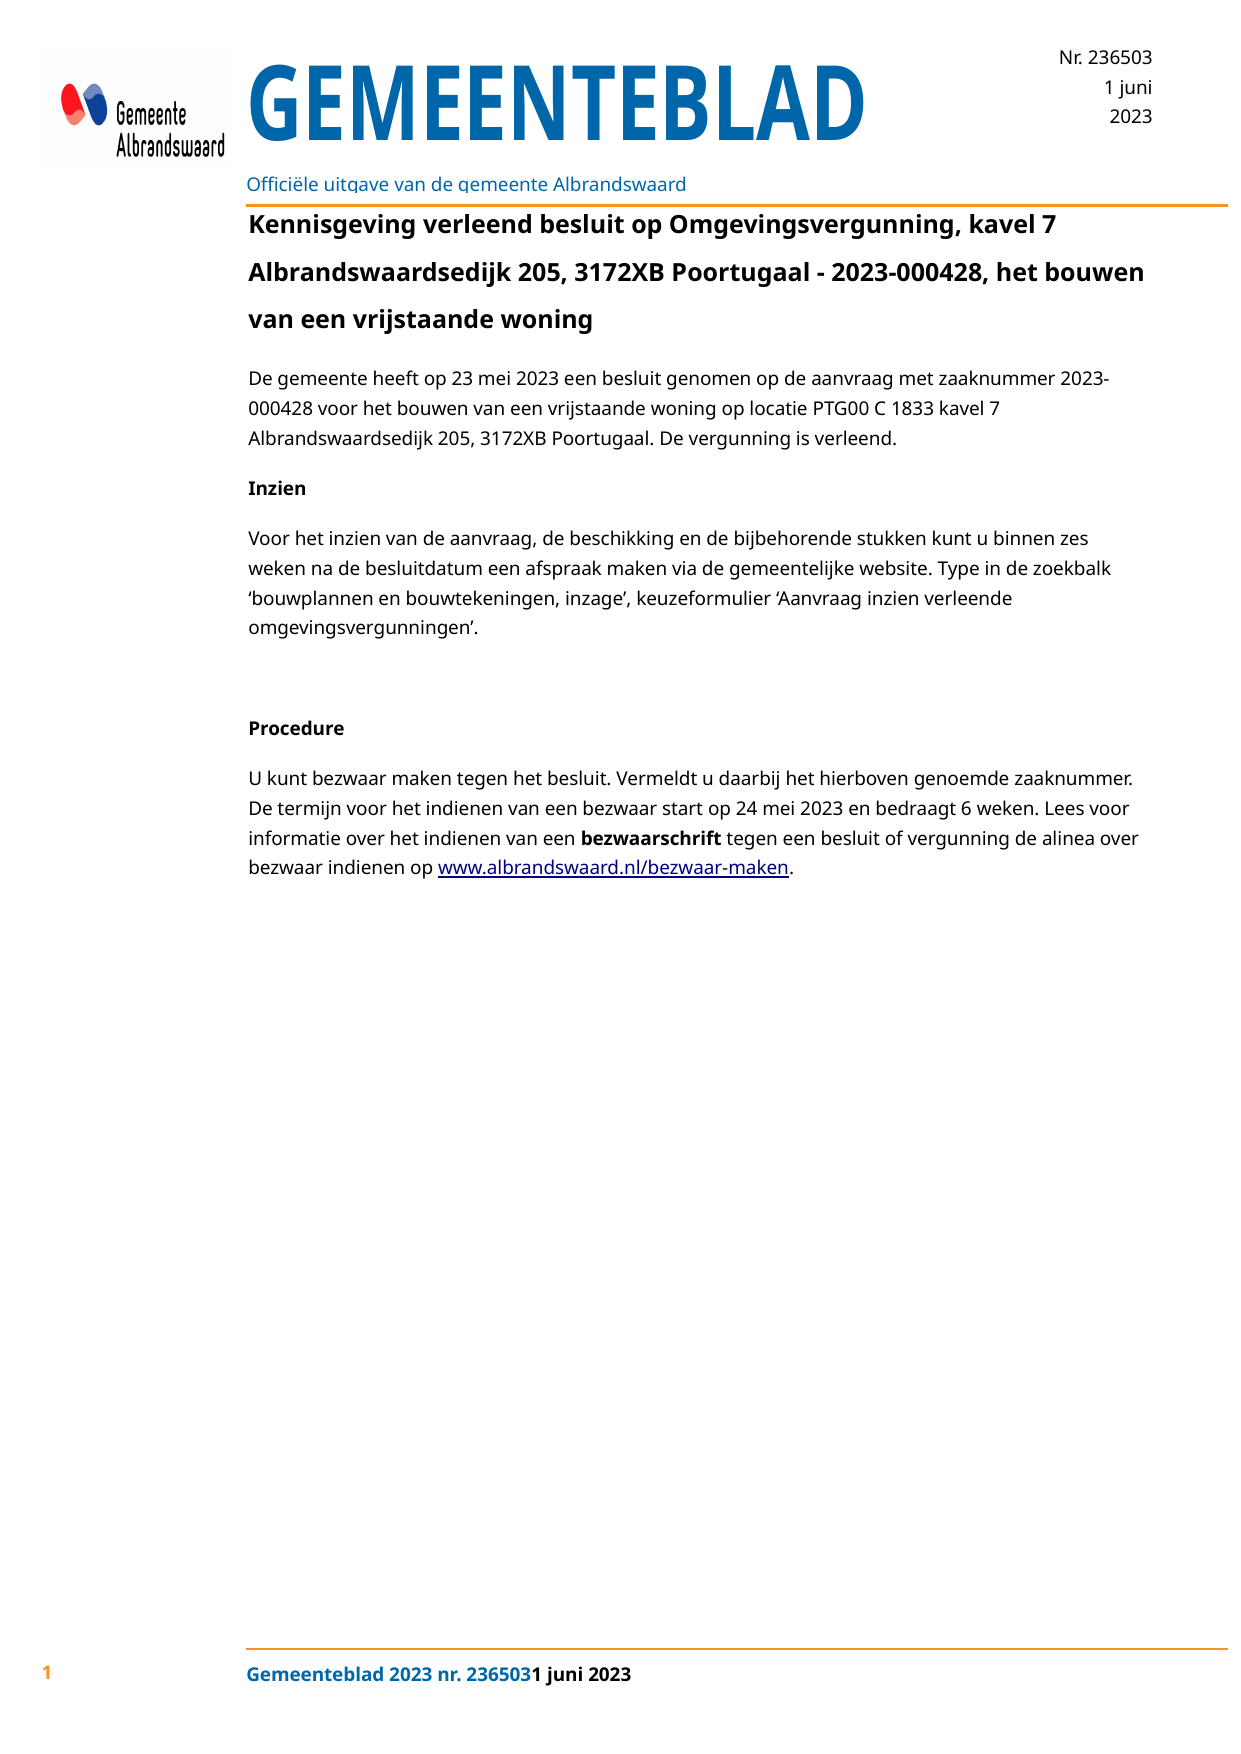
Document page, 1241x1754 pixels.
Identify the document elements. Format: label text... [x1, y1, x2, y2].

picture [41, 47, 231, 172]
text Procedure [248, 715, 1152, 741]
text De gemeente heeft op 23 mei 2023 een besluit genomen op de aanvraag met zaaknummer 2023-000428 voor het bouwen van een vrijstaande woning op locatie PTG00 C 1833 kavel 7 Albrandswaardsedijk 205, 3172XB Poortugaal. De vergunning is verleend. [248, 366, 1152, 450]
text Inzien [248, 475, 1152, 501]
text U kunt bezwaar maken tegen het besluit. Vermeldt u daarbij het hierboven genoemde zaaknummer. De termijn voor het indienen van een bezwaar start op 24 mei 2023 en bedraagt 6 weken. Lees voor informatie over het indienen van een bezwaarschrift tegen een besluit of vergunning de alinea over bezwaar indienen op www.albrandswaard.nl/bezwaar-maken. [248, 766, 1152, 880]
text Kennisgeving verleend besluit op Omgevingsvergunning, kavel 7 Albrandswaardsedijk 205, 3172XB Poortugaal - 2023-000428, het bouwen van een vrijstaande woning [248, 207, 1152, 336]
text Voor het inzien van de aanvraag, de beschikking en de bijbehorende stukken kunt u binnen zes weken na de besluitdatum een afspraak maken via de gemeentelijke website. Type in de zoekbalk ‘bouwplannen en bouwtekeningen, inzage’, keuzeformulier ‘Aanvraag inzien verleende omgevingsvergunningen’. [248, 526, 1152, 640]
